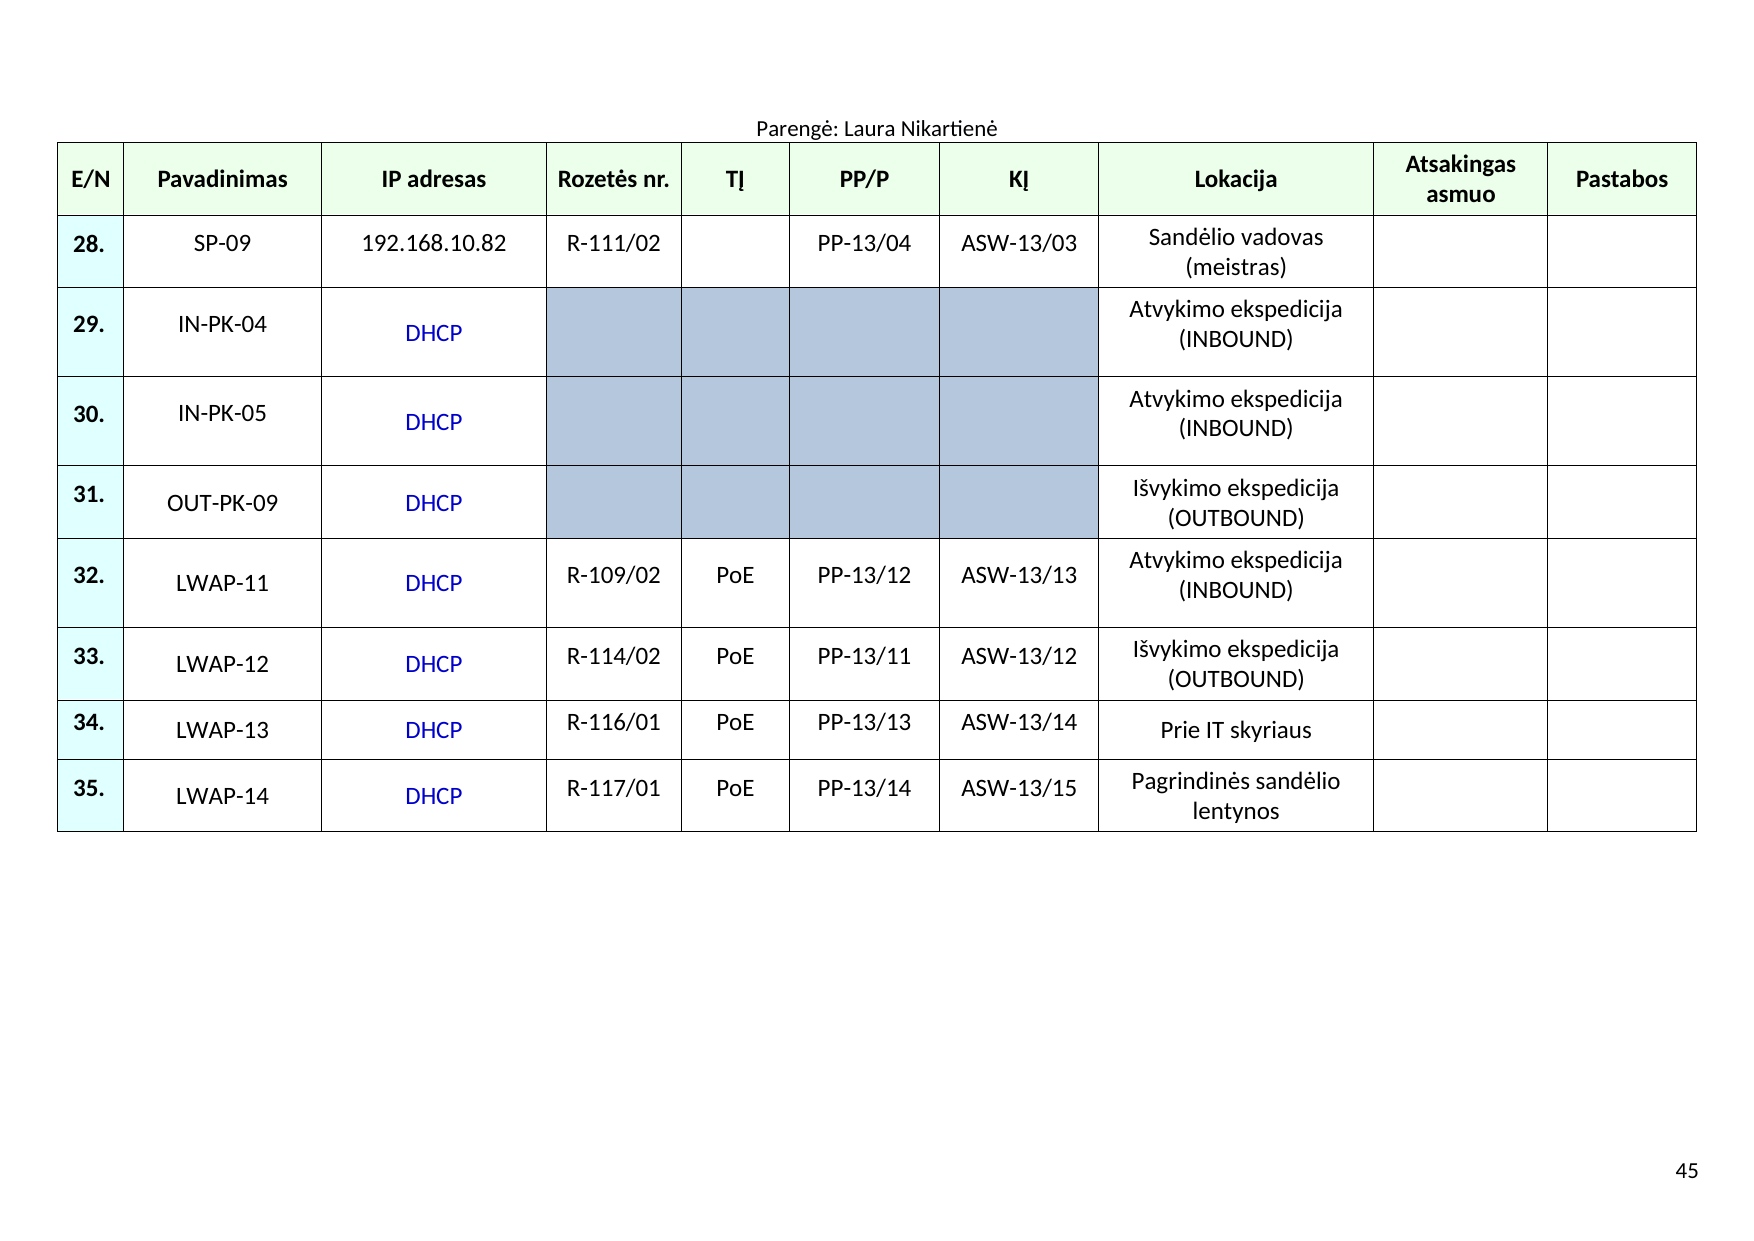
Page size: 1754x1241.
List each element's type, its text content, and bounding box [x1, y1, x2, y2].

table_cell PP-13/14 [790, 760, 939, 831]
table_cell DHCP [322, 377, 546, 465]
table_cell [790, 377, 939, 465]
table_cell [790, 288, 939, 376]
table_cell [58, 760, 123, 831]
table_cell [58, 216, 123, 287]
table_cell [1548, 377, 1696, 465]
table_cell R-116/01 [547, 701, 681, 759]
table_cell ASW-13/14 [940, 701, 1098, 759]
table_cell [58, 628, 123, 699]
table_cell PoE [682, 701, 789, 759]
table_cell [790, 466, 939, 538]
table_cell PoE [682, 539, 789, 627]
table_cell DHCP [322, 466, 546, 538]
table_cell LWAP-12 [124, 628, 321, 699]
table_cell DHCP [322, 701, 546, 759]
table_cell Prie IT skyriaus [1099, 701, 1373, 759]
table_cell ASW-13/15 [940, 760, 1098, 831]
table_cell [58, 377, 123, 465]
table_cell [1548, 288, 1696, 376]
table_header Pavadinimas [124, 143, 321, 214]
table_cell [682, 216, 789, 287]
table_header PP/P [790, 143, 939, 214]
table_cell [1374, 466, 1547, 538]
table_cell [1374, 216, 1547, 287]
table_cell DHCP [322, 539, 546, 627]
table_cell [58, 288, 123, 376]
table_cell [940, 377, 1098, 465]
table_cell Atvykimo ekspedicija (INBOUND) [1099, 288, 1373, 376]
table_cell [1374, 628, 1547, 699]
table_cell LWAP-11 [124, 539, 321, 627]
table_cell PoE [682, 628, 789, 699]
table_cell [682, 288, 789, 376]
table_header Pastabos [1548, 143, 1696, 214]
table_header E/N [58, 143, 123, 214]
table_cell Išvykimo ekspedicija (OUTBOUND) [1099, 466, 1373, 538]
table_cell Atvykimo ekspedicija (INBOUND) [1099, 539, 1373, 627]
table_cell OUT-PK-09 [124, 466, 321, 538]
table_cell [1548, 466, 1696, 538]
table_cell R-111/02 [547, 216, 681, 287]
table_cell [1548, 628, 1696, 699]
table_cell Išvykimo ekspedicija (OUTBOUND) [1099, 628, 1373, 699]
table_cell [1548, 701, 1696, 759]
table_cell DHCP [322, 760, 546, 831]
table_cell IN-PK-04 [124, 288, 321, 376]
table_cell 192.168.10.82 [322, 216, 546, 287]
table_cell IN-PK-05 [124, 377, 321, 465]
table_cell PP-13/11 [790, 628, 939, 699]
table_cell [1374, 539, 1547, 627]
table_cell [682, 377, 789, 465]
table_header IP adresas [322, 143, 546, 214]
table_header Rozetės nr. [547, 143, 681, 214]
table_cell [940, 288, 1098, 376]
table_cell SP-09 [124, 216, 321, 287]
table_cell LWAP-14 [124, 760, 321, 831]
table_cell DHCP [322, 628, 546, 699]
table_cell PP-13/04 [790, 216, 939, 287]
table_cell [1374, 760, 1547, 831]
table_cell [58, 701, 123, 759]
table_cell PoE [682, 760, 789, 831]
table_cell [1548, 216, 1696, 287]
table_header KĮ [940, 143, 1098, 214]
table_cell Pagrindinės sandėlio lentynos [1099, 760, 1373, 831]
table_cell R-117/01 [547, 760, 681, 831]
table_cell [1548, 539, 1696, 627]
table_cell [1374, 377, 1547, 465]
table_cell [940, 466, 1098, 538]
table_cell [547, 288, 681, 376]
table_header TĮ [682, 143, 789, 214]
table_cell [547, 377, 681, 465]
table_cell [547, 466, 681, 538]
table_cell Atvykimo ekspedicija (INBOUND) [1099, 377, 1373, 465]
table_cell PP-13/13 [790, 701, 939, 759]
table_cell [1374, 701, 1547, 759]
table_cell Sandėlio vadovas (meistras) [1099, 216, 1373, 287]
table_cell [58, 466, 123, 538]
table_cell [1548, 760, 1696, 831]
table_cell ASW-13/03 [940, 216, 1098, 287]
table_header Lokacija [1099, 143, 1373, 214]
table_cell ASW-13/12 [940, 628, 1098, 699]
table_cell ASW-13/13 [940, 539, 1098, 627]
table_cell [58, 539, 123, 627]
table_cell LWAP-13 [124, 701, 321, 759]
table_cell PP-13/12 [790, 539, 939, 627]
table_cell [682, 466, 789, 538]
table_header Atsakingas asmuo [1374, 143, 1547, 214]
table_cell DHCP [322, 288, 546, 376]
table_cell [1374, 288, 1547, 376]
table_cell R-114/02 [547, 628, 681, 699]
table_cell R-109/02 [547, 539, 681, 627]
